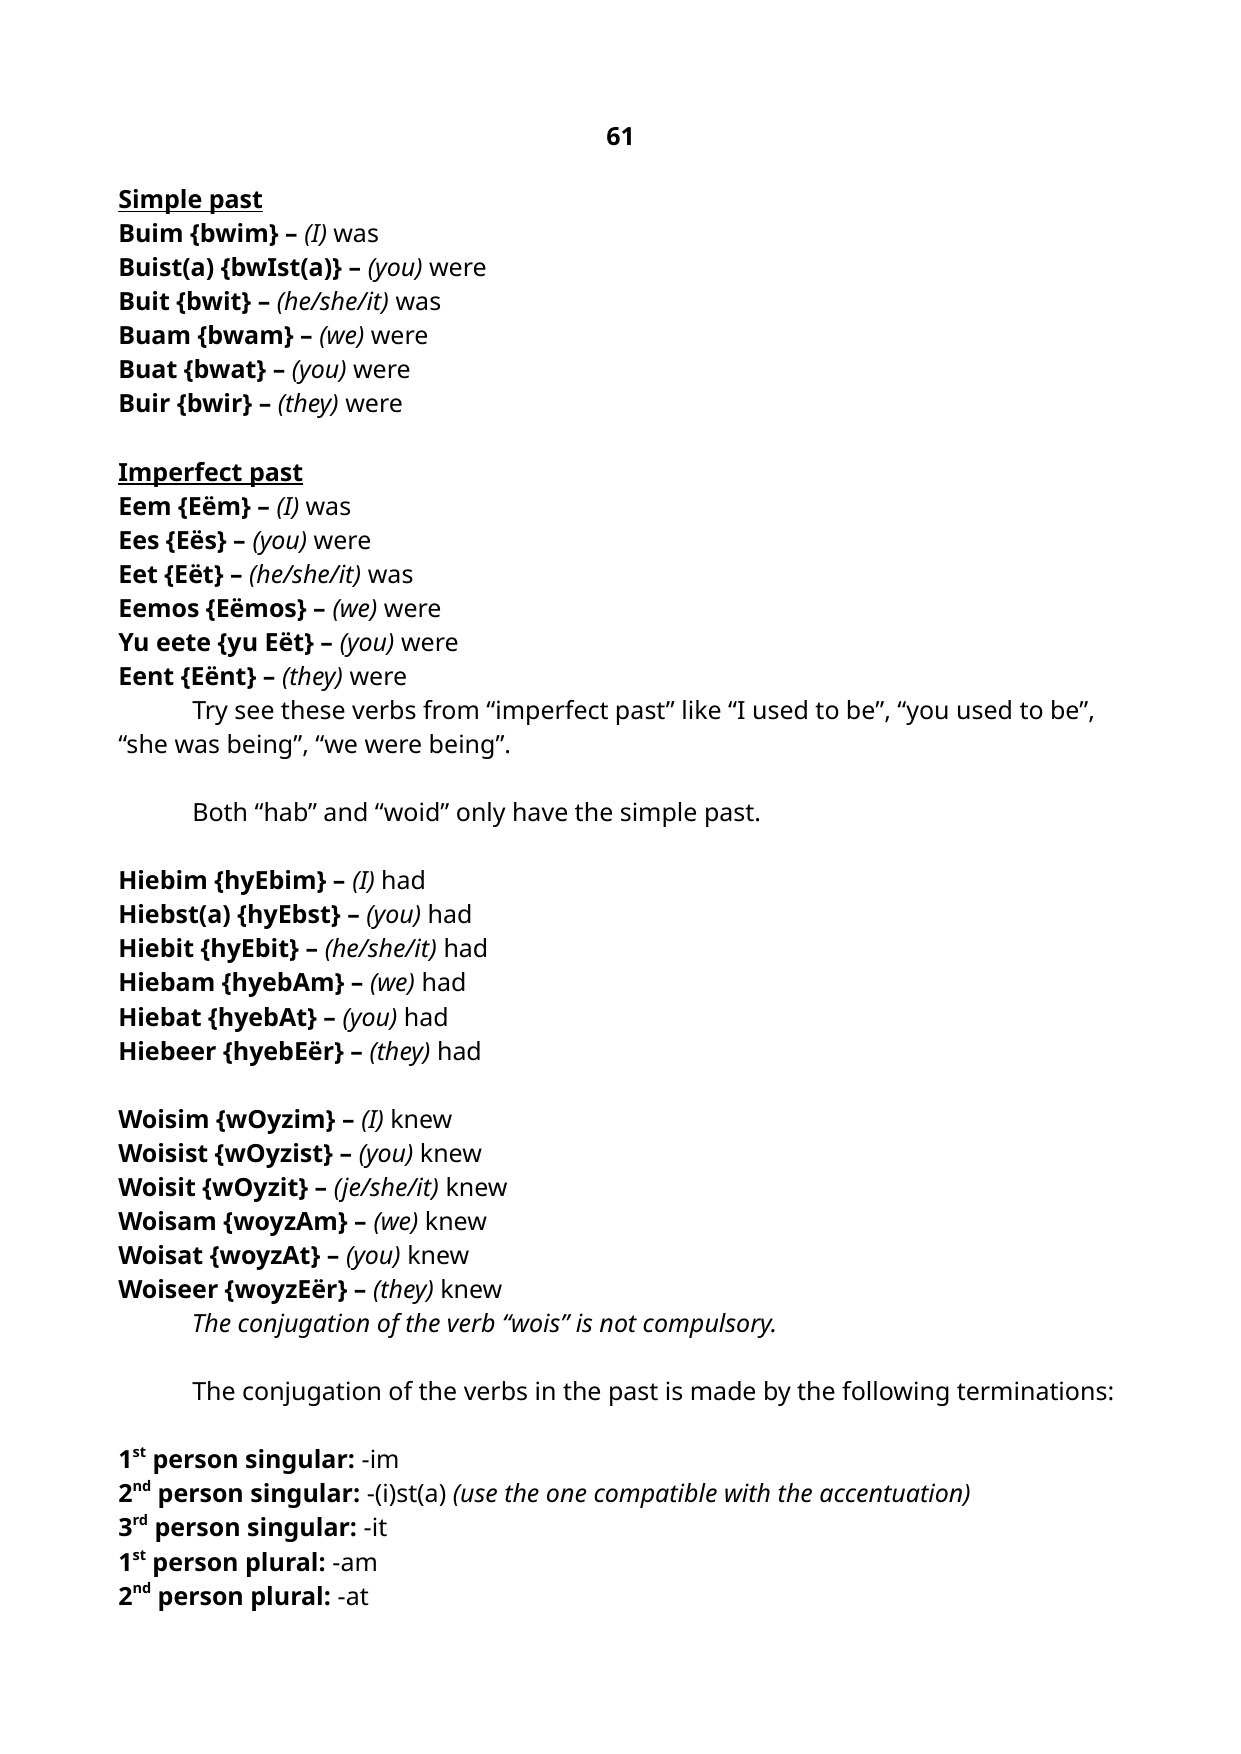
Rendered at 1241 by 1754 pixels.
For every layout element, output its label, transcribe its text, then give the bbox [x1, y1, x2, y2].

text Buist(a) {bwIst(a)} – (you) were [118, 250, 1123, 284]
text Eemos {Eëmos} – (we) were [118, 590, 1123, 624]
text The conjugation of the verb “wois” is not compulsory. [192, 1306, 1123, 1340]
text Eet {Eët} – (he/she/it) was [118, 556, 1123, 590]
text The conjugation of the verbs in the past is made by the following terminations: [118, 1374, 1123, 1408]
text 3rd person singular: -it [118, 1510, 1123, 1544]
text Buam {bwam} – (we) were [118, 318, 1123, 352]
text Yu eete {yu Eët} – (you) were [118, 624, 1123, 658]
text Woiseer {woyzEër} – (they) knew [118, 1272, 1123, 1306]
text Buat {bwat} – (you) were [118, 352, 1123, 386]
text Buir {bwir} – (they) were [118, 386, 1123, 420]
text Woisist {wOyzist} – (you) knew [118, 1135, 1123, 1169]
text Ees {Eës} – (you) were [118, 522, 1123, 556]
text 2nd person plural: -at [118, 1578, 1123, 1612]
text Hiebim {hyEbim} – (I) had [118, 863, 1123, 897]
text 1st person singular: -im [118, 1442, 1123, 1476]
text Woisam {woyzAm} – (we) knew [118, 1203, 1123, 1238]
text 2nd person singular: -(i)st(a) (use the one compatible with the accentuation) [118, 1476, 1123, 1510]
text Hiebit {hyEbit} – (he/she/it) had [118, 931, 1123, 965]
text Eent {Eënt} – (they) were [118, 658, 1123, 693]
text Simple past [118, 182, 1123, 216]
text Hiebst(a) {hyEbst} – (you) had [118, 897, 1123, 931]
text Woisim {wOyzim} – (I) knew [118, 1101, 1123, 1135]
text Both “hab” and “woid” only have the simple past. [118, 795, 1123, 829]
text 1st person plural: -am [118, 1544, 1123, 1578]
text Hiebat {hyebAt} – (you) had [118, 999, 1123, 1033]
text Eem {Eëm} – (I) was [118, 488, 1123, 522]
text Buit {bwit} – (he/she/it) was [118, 284, 1123, 318]
text Woisat {woyzAt} – (you) knew [118, 1238, 1123, 1272]
text Buim {bwim} – (I) was [118, 216, 1123, 250]
text Try see these verbs from “imperfect past” like “I used to be”, “you used to be”, “she was being”, “we were being”. [118, 693, 1123, 761]
text Woisit {wOyzit} – (je/she/it) knew [118, 1169, 1123, 1203]
text Hiebeer {hyebEër} – (they) had [118, 1033, 1123, 1067]
text Hiebam {hyebAm} – (we) had [118, 965, 1123, 999]
text Imperfect past [118, 454, 1123, 488]
